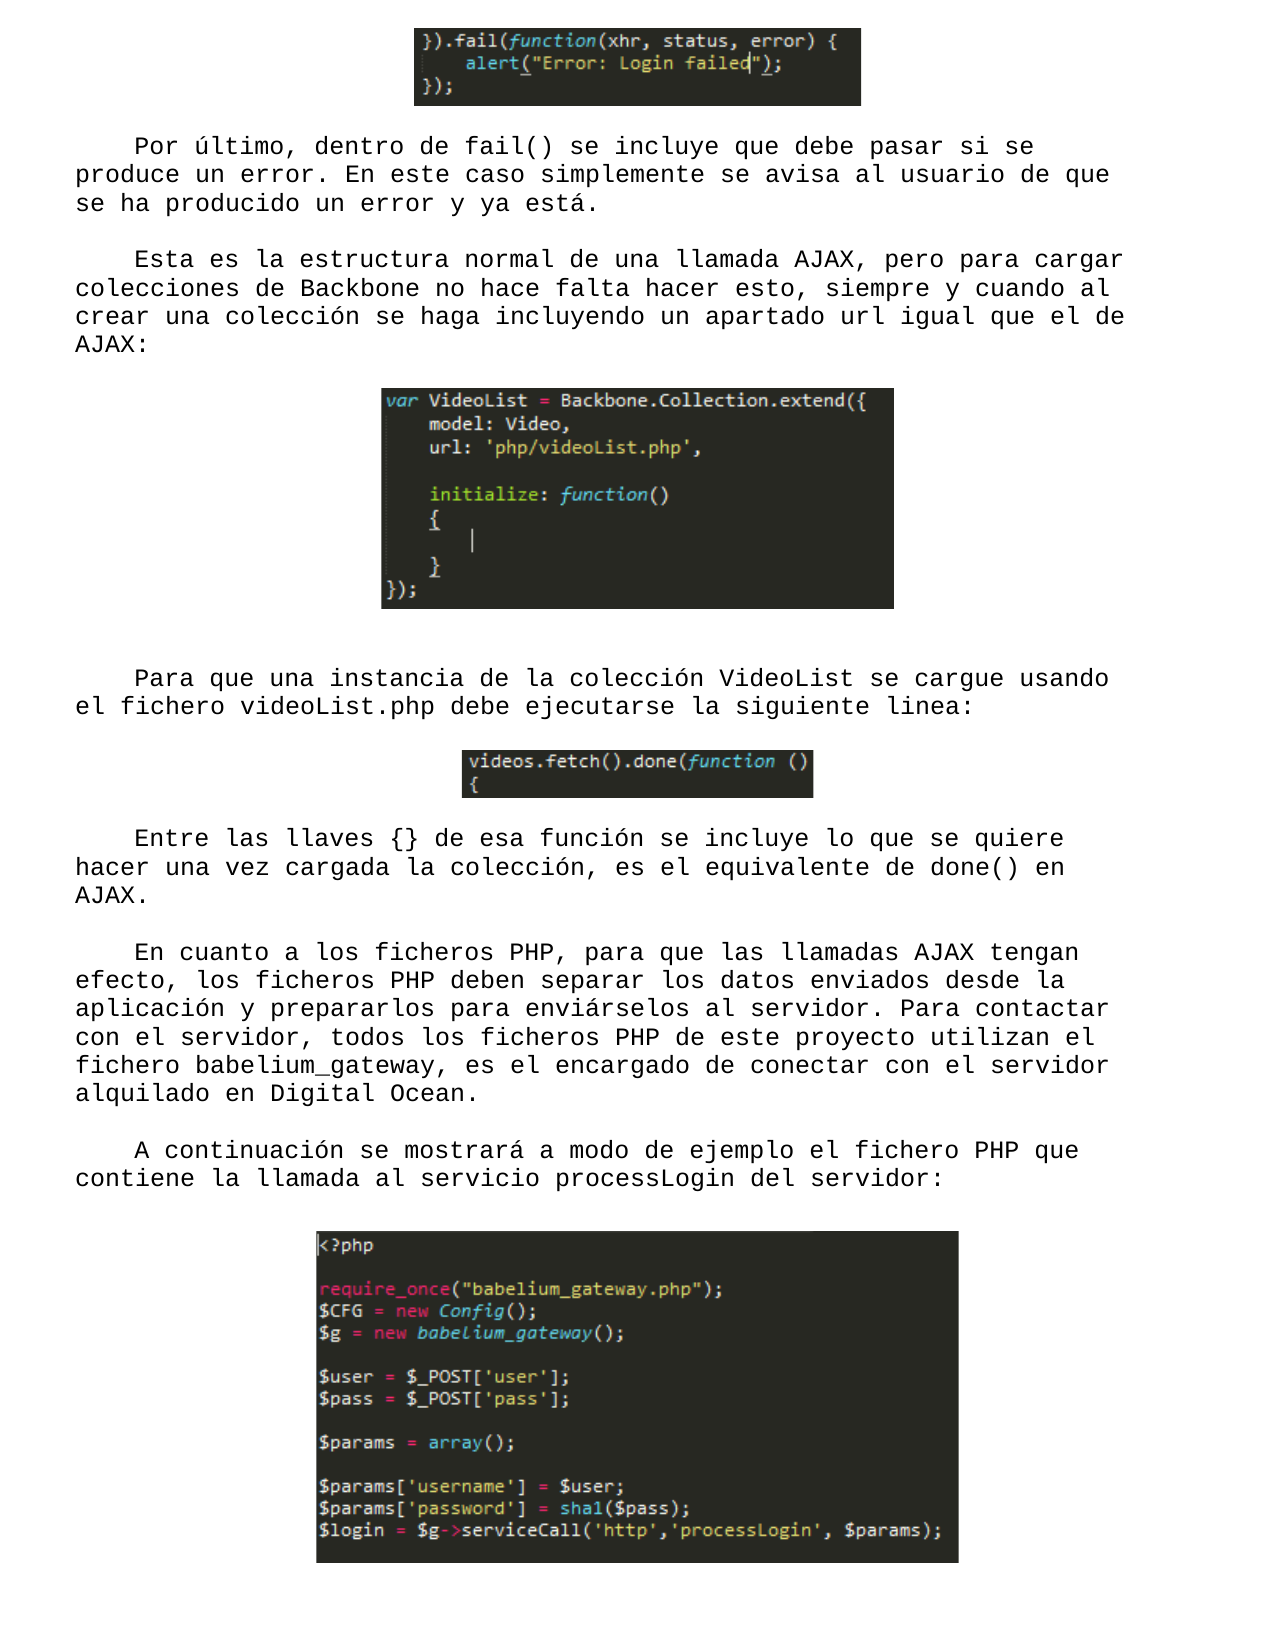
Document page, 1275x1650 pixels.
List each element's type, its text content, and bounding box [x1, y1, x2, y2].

text En cuanto a los ficheros PHP, para que las llamadas AJAX tengan efecto, los ficheros PHP deben separar los datos enviados desde la aplicación y prepararlos para enviárselos al servidor. Para contactar con el servidor, todos los ficheros PHP de este proyecto utilizan el fichero babelium_gateway, es el encargado de conectar con el servidor alquilado en Digital Ocean. [75, 939, 1135, 1109]
text A continuación se mostrará a modo de ejemplo el fichero PHP que contiene la llamada al servicio processLogin del servidor: [75, 1137, 1135, 1194]
picture [414, 28, 862, 106]
picture [381, 388, 894, 609]
picture [316, 1231, 959, 1563]
text Por último, dentro de fail() se incluye que debe pasar si se produce un error. En este caso simplemente se avisa al usuario de que se ha producido un error y ya está. [75, 134, 1135, 219]
picture [461, 750, 814, 798]
text Entre las llaves {} de esa función se incluye lo que se quiere hacer una vez cargada la colección, es el equivalente de done() en AJAX. [75, 826, 1135, 911]
text Esta es la estructura normal de una llamada AJAX, pero para cargar colecciones de Backbone no hace falta hacer esto, siempre y cuando al crear una colección se haga incluyendo un apartado url igual que el de AJAX: [75, 247, 1135, 360]
text Para que una instancia de la colección VideoList se cargue usando el fichero videoList.php debe ejecutarse la siguiente linea: [75, 666, 1135, 722]
